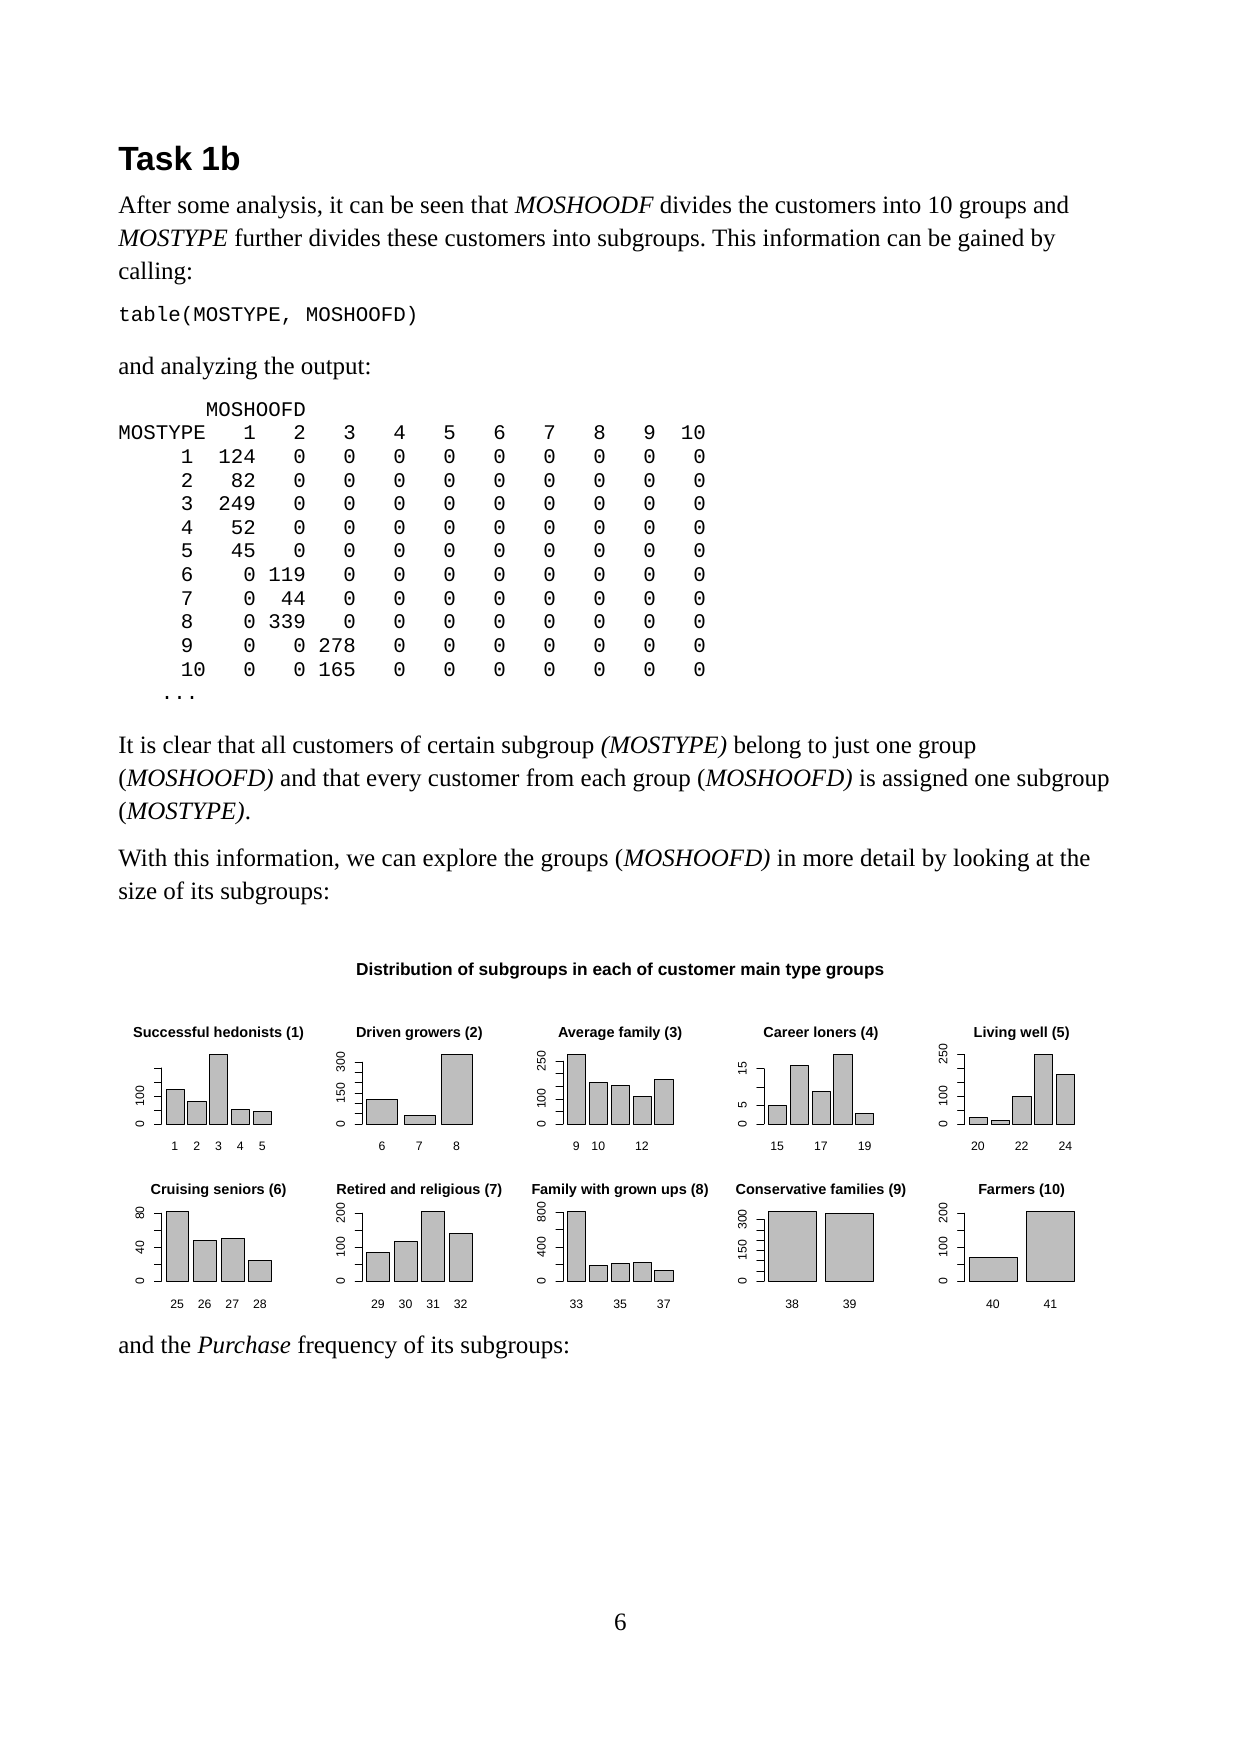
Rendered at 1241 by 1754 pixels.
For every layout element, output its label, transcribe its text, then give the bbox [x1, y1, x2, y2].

text It is clear that all customers of certain subgroup (MOSTYPE) belong to just one group (MOSHOOFD) and that every customer from each group (MOSHOOFD) is assigned one subgroup (MOSTYPE). [118, 730, 1122, 824]
text ... [118, 682, 1122, 706]
text 3 249 0 0 0 0 0 0 0 0 0 [118, 493, 1122, 517]
text and analyzing the output: [118, 351, 1122, 380]
text 8 0 339 0 0 0 0 0 0 0 0 [118, 611, 1122, 635]
text After some analysis, it can be seen that MOSHOODF divides the customers into 10 groups and MOSTYPE further divides these customers into subgroups. This information can be gained by calling: [118, 190, 1122, 285]
text 10 0 0 165 0 0 0 0 0 0 0 [118, 659, 1122, 682]
text 2 82 0 0 0 0 0 0 0 0 0 [118, 469, 1122, 493]
text MOSHOOFD [118, 399, 1122, 422]
subtitle Task 1b [118, 139, 1122, 178]
text 4 52 0 0 0 0 0 0 0 0 0 [118, 517, 1122, 541]
text MOSTYPE 1 2 3 4 5 6 7 8 9 10 [118, 422, 1122, 446]
text 1 124 0 0 0 0 0 0 0 0 0 [118, 446, 1122, 469]
text table(MOSTYPE, MOSHOOFD) [118, 304, 1122, 327]
text 7 0 44 0 0 0 0 0 0 0 0 [118, 588, 1122, 611]
text 5 45 0 0 0 0 0 0 0 0 0 [118, 541, 1122, 564]
text With this information, we can explore the groups (MOSHOOFD) in more detail by looking at the size of its subgroups: [118, 843, 1122, 905]
text and the Purchase frequency of its subgroups: [118, 1325, 1122, 1358]
text 6 0 119 0 0 0 0 0 0 0 0 [118, 564, 1122, 588]
text 9 0 0 278 0 0 0 0 0 0 0 [118, 635, 1122, 659]
